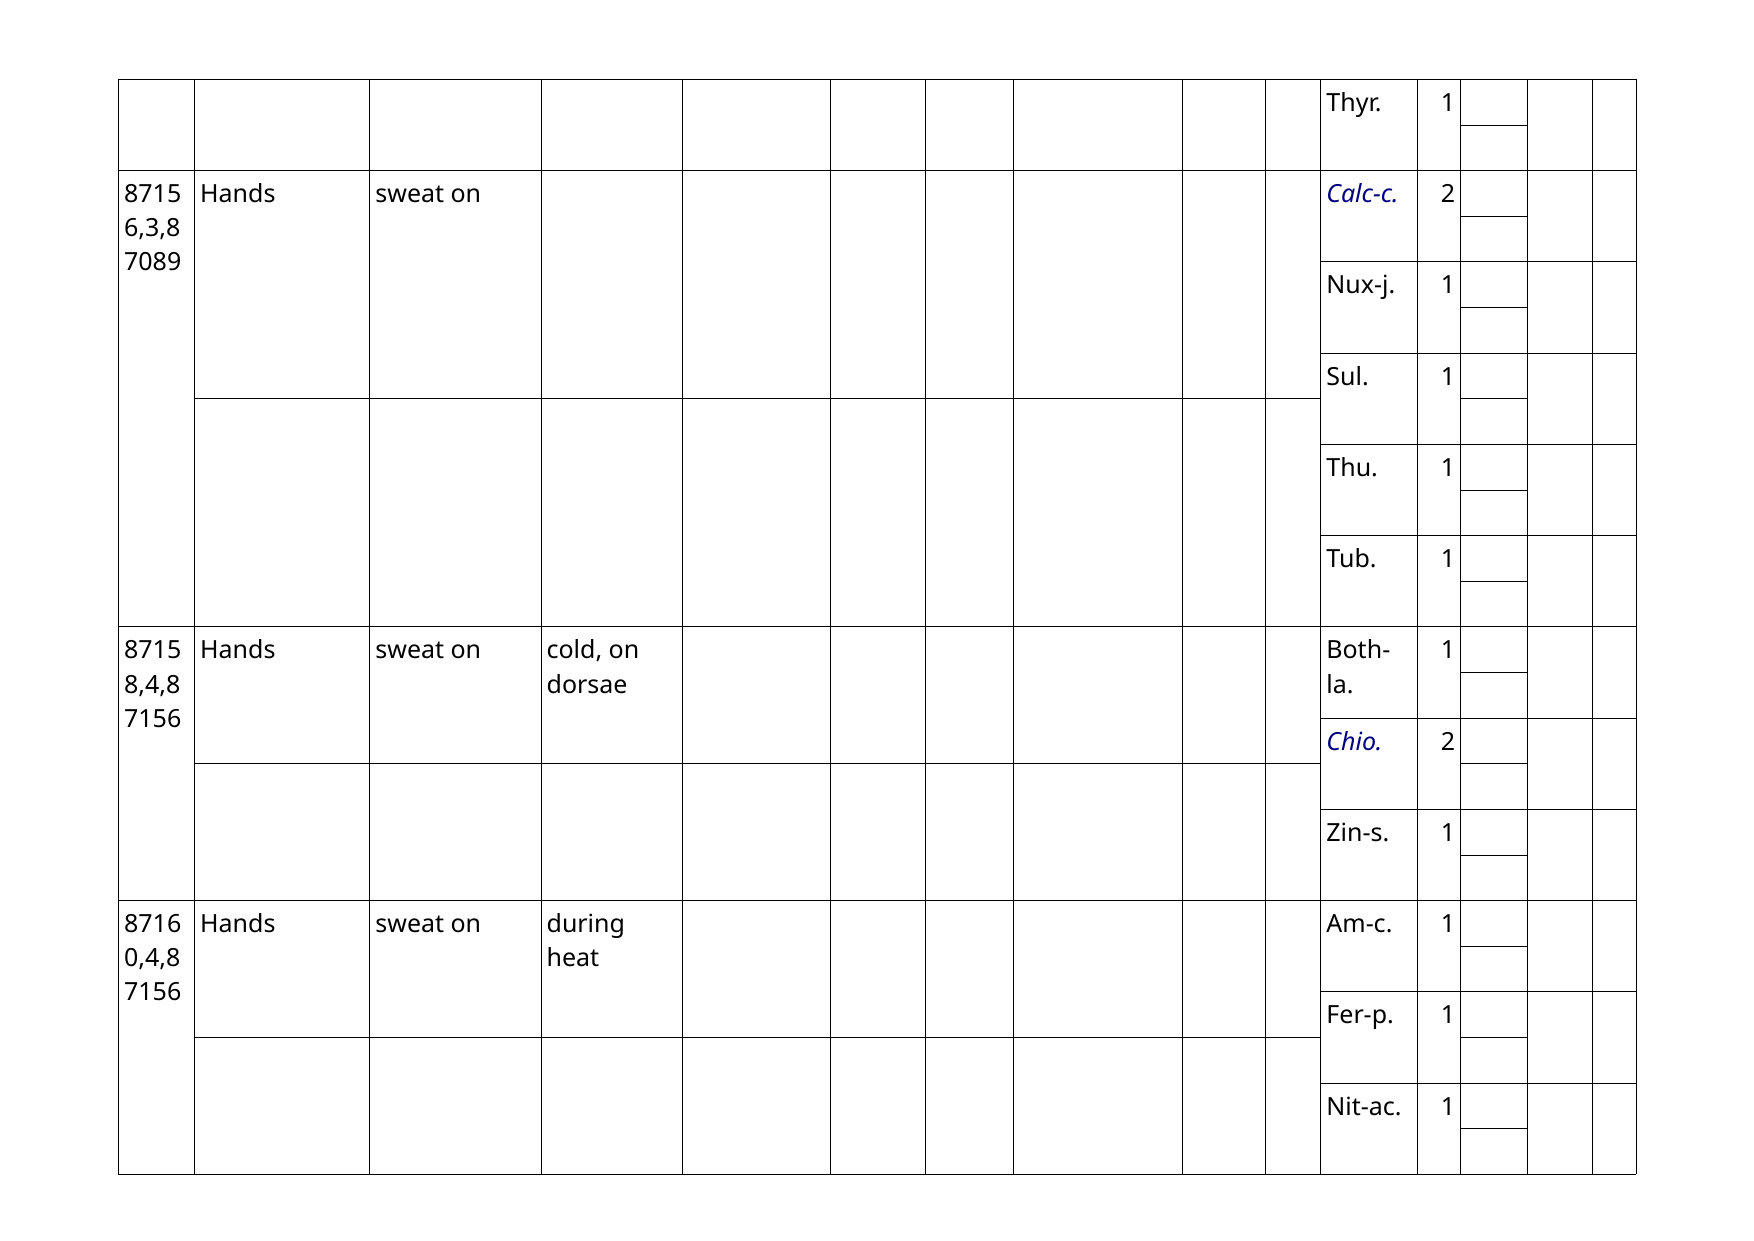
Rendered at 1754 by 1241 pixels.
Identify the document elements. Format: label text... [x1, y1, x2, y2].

table_cell [1014, 901, 1182, 1037]
table_cell 87156,3,87089 [119, 171, 194, 626]
table_cell [1014, 1038, 1182, 1174]
table_cell [1266, 399, 1320, 626]
table_cell [1528, 992, 1592, 1083]
table_cell [831, 764, 925, 900]
table_cell [1461, 719, 1527, 763]
table_cell [195, 80, 369, 170]
table_cell [1461, 354, 1527, 398]
table_cell [1183, 1038, 1265, 1174]
table_cell [195, 399, 369, 626]
table_cell cold, on dorsae [542, 627, 682, 763]
table_cell Am-c. [1321, 901, 1417, 991]
table_cell [195, 1038, 369, 1174]
table_cell sweat on [370, 171, 541, 398]
table_cell 1 [1418, 992, 1460, 1083]
table_cell [1528, 810, 1592, 900]
table_cell [1461, 627, 1527, 672]
table_cell [542, 171, 682, 398]
table_cell 1 [1418, 810, 1460, 900]
table_cell Nux-j. [1321, 262, 1417, 353]
table_cell [1461, 992, 1527, 1037]
table_cell Sul. [1321, 354, 1417, 444]
table_cell [1528, 536, 1592, 626]
table_cell [370, 399, 541, 626]
table_cell [1461, 491, 1527, 535]
table_cell 1 [1418, 445, 1460, 535]
table_cell [370, 1038, 541, 1174]
table_cell [831, 171, 925, 398]
table_cell [119, 80, 194, 170]
table_cell during heat [542, 901, 682, 1037]
table_cell [1461, 673, 1527, 718]
table_cell 1 [1418, 262, 1460, 353]
table_cell [1593, 627, 1636, 718]
table_cell [1461, 536, 1527, 581]
table_cell [926, 171, 1013, 398]
table_cell [1014, 171, 1182, 398]
table_cell [1183, 901, 1265, 1037]
table_cell [1461, 1038, 1527, 1083]
table_cell [926, 399, 1013, 626]
table_cell 1 [1418, 1084, 1460, 1174]
table_cell [370, 764, 541, 900]
table_cell Hands [195, 627, 369, 763]
table_cell [1461, 80, 1527, 124]
table_cell [1461, 810, 1527, 854]
table_cell [1528, 171, 1592, 261]
table_cell [1266, 80, 1320, 170]
table_cell [370, 80, 541, 170]
table_cell [542, 764, 682, 900]
table_cell [1266, 901, 1320, 1037]
table_cell [926, 901, 1013, 1037]
table_cell [1528, 627, 1592, 718]
table_cell 1 [1418, 627, 1460, 718]
table_cell Calc-c. [1321, 171, 1417, 261]
table_cell [1593, 445, 1636, 535]
table_cell 87160,4,87156 [119, 901, 194, 1174]
table_cell Fer-p. [1321, 992, 1417, 1083]
table_cell [1593, 1084, 1636, 1174]
table_cell [683, 764, 830, 900]
table_cell [1266, 627, 1320, 763]
table_cell [1593, 719, 1636, 809]
table_cell [1461, 399, 1527, 444]
table_cell [1528, 80, 1592, 170]
table_cell [1528, 445, 1592, 535]
table_cell Chio. [1321, 719, 1417, 809]
table_cell [1183, 171, 1265, 398]
table_cell [1593, 901, 1636, 991]
table_cell [1014, 399, 1182, 626]
table_cell [1593, 810, 1636, 900]
table_cell Both-la. [1321, 627, 1417, 718]
table_cell [1461, 308, 1527, 353]
table_cell [1593, 992, 1636, 1083]
table_cell Hands [195, 171, 369, 398]
table_cell [1461, 217, 1527, 261]
table_cell [831, 901, 925, 1037]
table_cell [1461, 126, 1527, 170]
table_cell [542, 1038, 682, 1174]
table_cell [926, 80, 1013, 170]
table_cell [1528, 901, 1592, 991]
table_cell [1266, 764, 1320, 900]
table_cell Nit-ac. [1321, 1084, 1417, 1174]
table_cell [1528, 1084, 1592, 1174]
table_cell 1 [1418, 354, 1460, 444]
table_cell [1183, 80, 1265, 170]
table_cell [683, 171, 830, 398]
table_cell 1 [1418, 536, 1460, 626]
table_cell [831, 80, 925, 170]
table_cell [926, 627, 1013, 763]
table_cell [683, 80, 830, 170]
table_cell [831, 399, 925, 626]
table_cell [1461, 445, 1527, 489]
table_cell 2 [1418, 171, 1460, 261]
table_cell [1266, 1038, 1320, 1174]
table_cell [542, 80, 682, 170]
table_cell [1461, 582, 1527, 626]
table_cell 87158,4,87156 [119, 627, 194, 900]
table_cell [1461, 901, 1527, 946]
table_cell [1183, 399, 1265, 626]
table_cell 1 [1418, 80, 1460, 170]
table_cell Thyr. [1321, 80, 1417, 170]
table_cell [1593, 171, 1636, 261]
table_cell [1593, 80, 1636, 170]
table_cell [1461, 262, 1527, 307]
table_cell [926, 764, 1013, 900]
table_cell 1 [1418, 901, 1460, 991]
table_cell [683, 901, 830, 1037]
table_cell [831, 1038, 925, 1174]
table_cell [683, 627, 830, 763]
table_cell [1183, 764, 1265, 900]
table_cell [1593, 262, 1636, 353]
table_cell [831, 627, 925, 763]
table_cell [926, 1038, 1013, 1174]
table_cell [1461, 171, 1527, 216]
table_cell [542, 399, 682, 626]
table_cell [1014, 764, 1182, 900]
table_cell Thu. [1321, 445, 1417, 535]
table_cell [1528, 354, 1592, 444]
table_cell [1461, 947, 1527, 991]
table_cell sweat on [370, 901, 541, 1037]
table_cell [1461, 764, 1527, 809]
table_cell 2 [1418, 719, 1460, 809]
table_cell [683, 399, 830, 626]
table_cell [1014, 627, 1182, 763]
table_cell [683, 1038, 830, 1174]
table_cell [1014, 80, 1182, 170]
table_cell [1528, 719, 1592, 809]
table_cell Tub. [1321, 536, 1417, 626]
table_cell [1593, 536, 1636, 626]
table_cell [1183, 627, 1265, 763]
table_cell [1593, 354, 1636, 444]
table_cell [1461, 1084, 1527, 1128]
table_cell Hands [195, 901, 369, 1037]
table_cell sweat on [370, 627, 541, 763]
table_cell [1266, 171, 1320, 398]
table_cell Zin-s. [1321, 810, 1417, 900]
table_cell [1461, 1129, 1527, 1174]
table_cell [195, 764, 369, 900]
table_cell [1528, 262, 1592, 353]
table_cell [1461, 856, 1527, 900]
